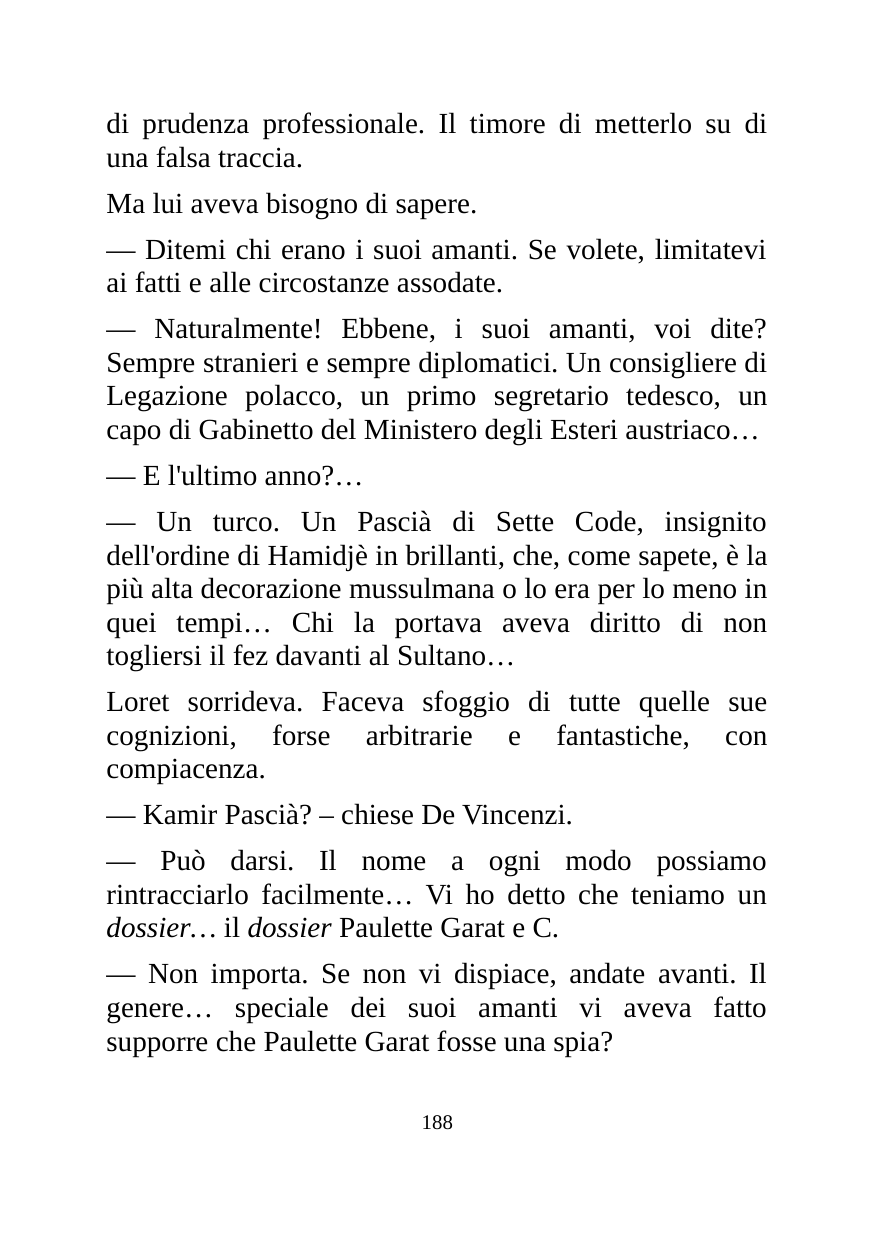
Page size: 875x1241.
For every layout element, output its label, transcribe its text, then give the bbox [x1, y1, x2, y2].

text — Kamir Pascià? – chiese De Vincenzi. [106, 797, 768, 831]
text — Può darsi. Il nome a ogni modo possiamo rintracciarlo facilmente… Vi ho detto che teniamo un dossier… il dossier Paulette Garat e C. [106, 843, 768, 944]
text — Un turco. Un Pascià di Sette Code, insignito dell'ordine di Hamidjè in brillanti, che, come sapete, è la più alta decorazione mussulmana o lo era per lo meno in quei tempi… Chi la portava aveva diritto di non togliersi il fez davanti al Sultano… [106, 504, 768, 672]
text — Ditemi chi erano i suoi amanti. Se volete, limitatevi ai fatti e alle circostanze assodate. [106, 232, 768, 299]
text Ma lui aveva bisogno di sapere. [106, 186, 768, 219]
text Loret sorrideva. Faceva sfoggio di tutte quelle sue cognizioni, forse arbitrarie e fantastiche, con compiacenza. [106, 684, 768, 785]
text di prudenza professionale. Il timore di metterlo su di una falsa traccia. [106, 106, 768, 173]
text — Naturalmente! Ebbene, i suoi amanti, voi dite? Sempre stranieri e sempre diplomatici. Un consigliere di Legazione polacco, un primo segretario tedesco, un capo di Gabinetto del Ministero degli Esteri austriaco… [106, 311, 768, 446]
text — E l'ultimo anno?… [106, 458, 768, 492]
text — Non importa. Se non vi dispiace, andate avanti. Il genere… speciale dei suoi amanti vi aveva fatto supporre che Paulette Garat fosse una spia? [106, 957, 768, 1057]
